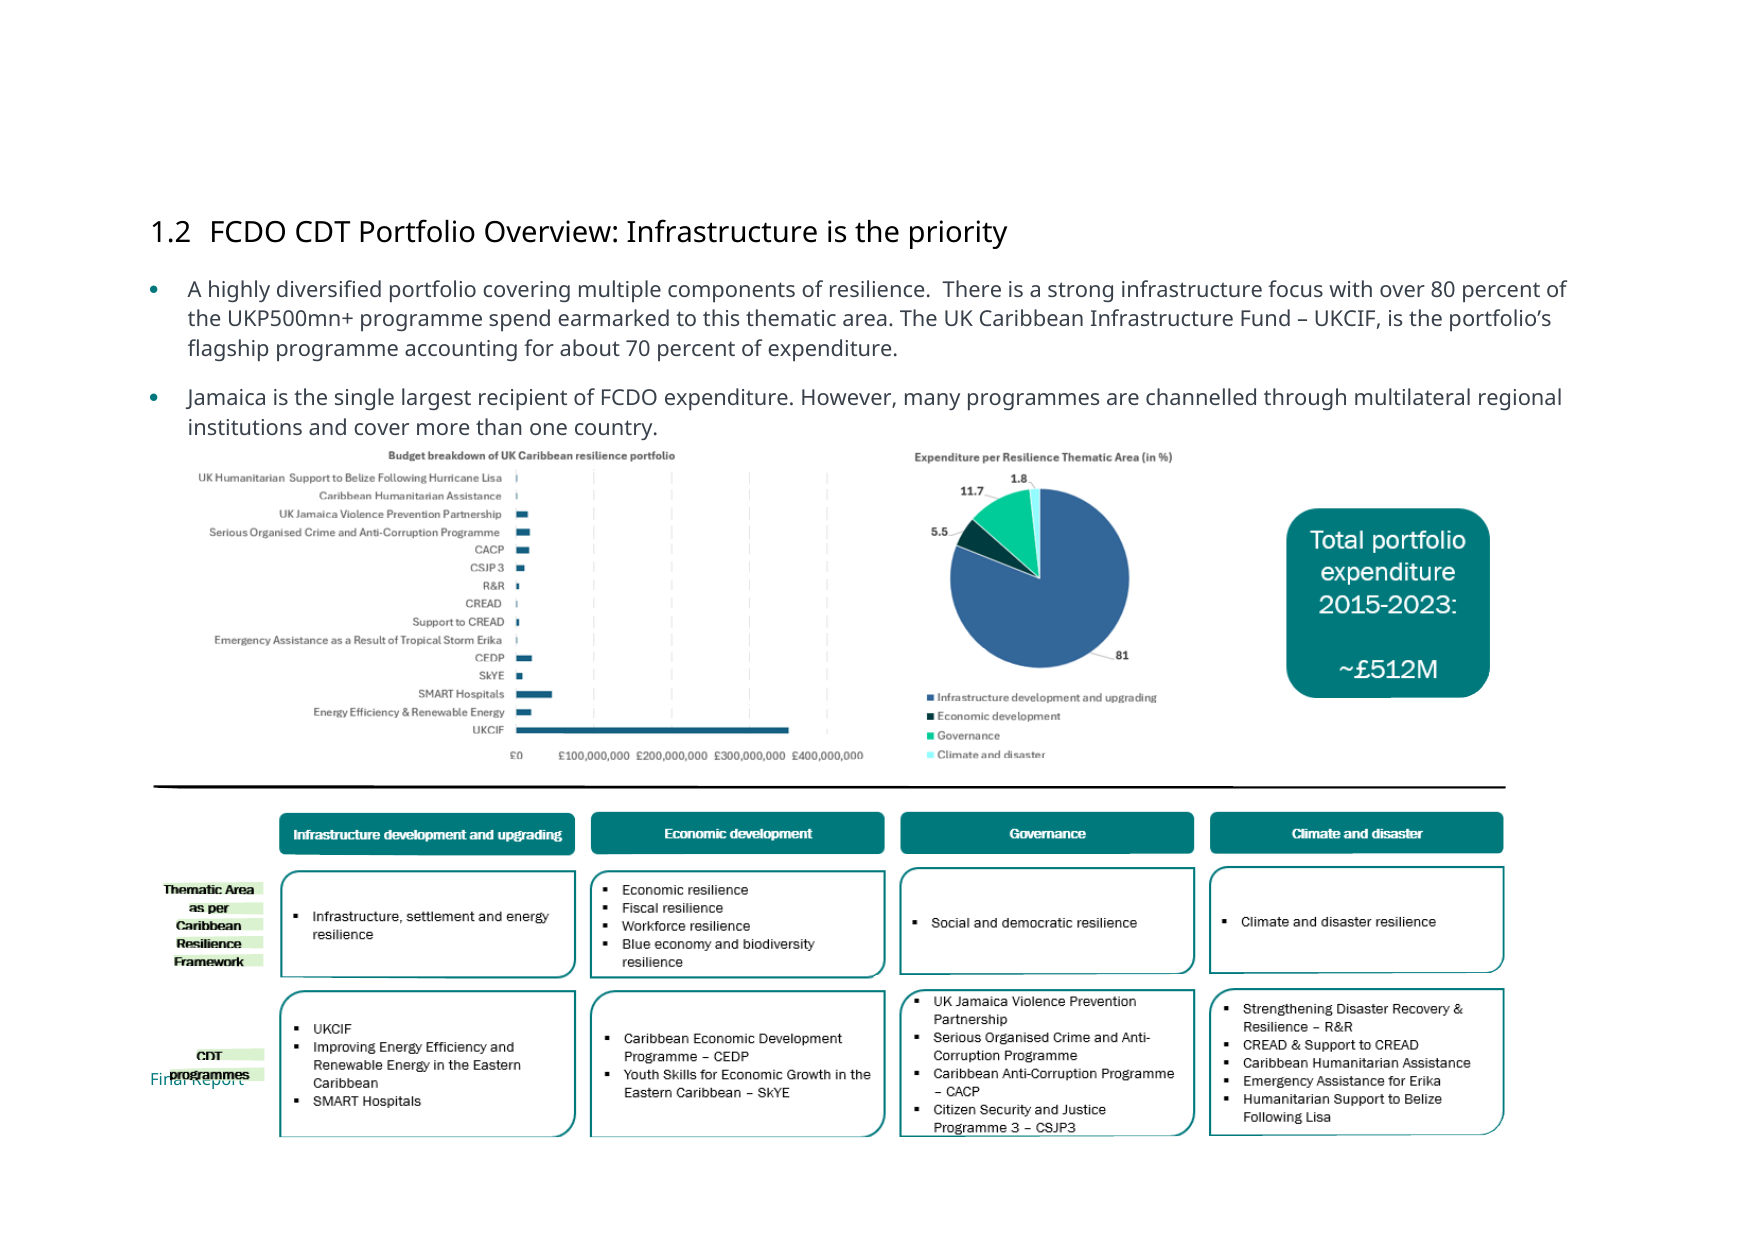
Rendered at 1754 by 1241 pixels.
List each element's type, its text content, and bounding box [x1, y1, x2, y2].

list Jamaica is the single largest recipient of FCDO expenditure. However, many programmes are channelled through multilateral regional institutions and cover more than one country. [150, 382, 1604, 441]
subtitle FCDO CDT Portfolio Overview: Infrastructure is the priority [150, 211, 1604, 251]
list A highly diversified portfolio covering multiple components of resilience. There is a strong infrastructure focus with over 80 percent of the UKP500mn+ programme spend earmarked to this thematic area. The UK Caribbean Infrastructure Fund – UKCIF, is the portfolio’s flagship programme accounting for about 70 percent of expenditure. [150, 274, 1604, 363]
